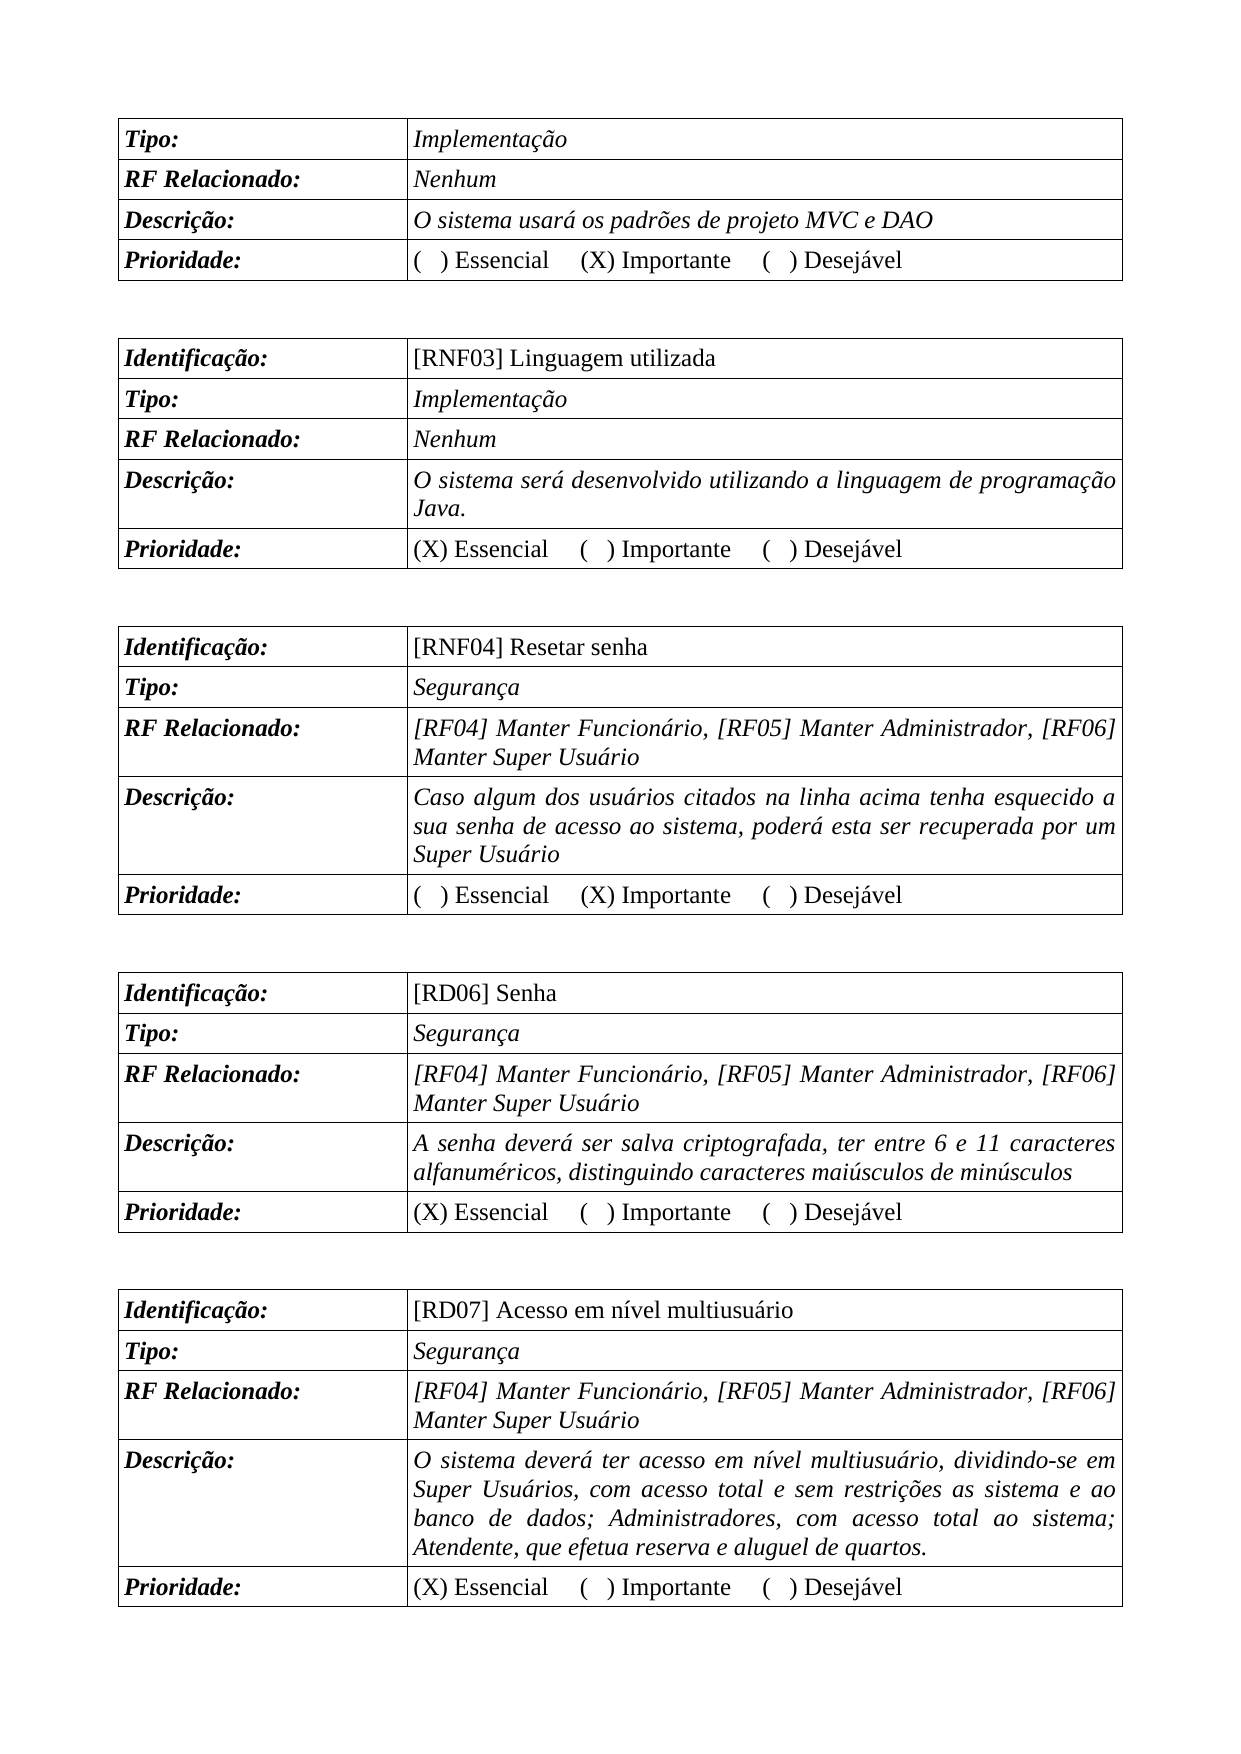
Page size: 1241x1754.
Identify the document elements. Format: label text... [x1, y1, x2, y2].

table_cell A senha deverá ser salva criptografada, ter entre 6 e 11 caracteres alfanuméricos, distinguindo caracteres maiúsculos de minúsculos [408, 1123, 1122, 1191]
table_cell Implementação [408, 379, 1122, 418]
table_header Identificação: [119, 627, 407, 666]
table_cell [RF04] Manter Funcionário, [RF05] Manter Administrador, [RF06] Manter Super Usuário [408, 1371, 1122, 1439]
table_header [RNF04] Resetar senha [408, 627, 1122, 666]
table_cell (X) Essencial ( ) Importante ( ) Desejável [408, 529, 1122, 568]
table_cell ( ) Essencial (X) Importante ( ) Desejável [408, 875, 1122, 914]
table_cell (X) Essencial ( ) Importante ( ) Desejável [408, 1567, 1122, 1606]
table_cell RF Relacionado: [119, 1371, 407, 1439]
table_cell Prioridade: [119, 1567, 407, 1606]
table_header Identificação: [119, 973, 407, 1012]
table_cell RF Relacionado: [119, 1054, 407, 1122]
table_cell Tipo: [119, 119, 407, 158]
table_cell Nenhum [408, 160, 1122, 199]
table_cell Tipo: [119, 1014, 407, 1053]
table_cell Caso algum dos usuários citados na linha acima tenha esquecido a sua senha de acesso ao sistema, poderá esta ser recuperada por um Super Usuário [408, 777, 1122, 874]
table_cell Prioridade: [119, 875, 407, 914]
table_cell O sistema deverá ter acesso em nível multiusuário, dividindo-se em Super Usuários, com acesso total e sem restrições as sistema e ao banco de dados; Administradores, com acesso total ao sistema; Atendente, que efetua reserva e aluguel de quartos. [408, 1440, 1122, 1566]
table_cell Prioridade: [119, 1192, 407, 1232]
table_cell (X) Essencial ( ) Importante ( ) Desejável [408, 1192, 1122, 1232]
table_cell Prioridade: [119, 240, 407, 280]
table_cell Descrição: [119, 777, 407, 874]
table_cell Implementação [408, 119, 1122, 158]
table_cell O sistema será desenvolvido utilizando a linguagem de programação Java. [408, 460, 1122, 528]
table_cell Tipo: [119, 379, 407, 418]
table_cell RF Relacionado: [119, 160, 407, 199]
table_header [RD06] Senha [408, 973, 1122, 1012]
table_cell RF Relacionado: [119, 708, 407, 776]
table_cell Nenhum [408, 419, 1122, 459]
table_header Identificação: [119, 1290, 407, 1330]
table_cell Descrição: [119, 1440, 407, 1566]
table_cell [RF04] Manter Funcionário, [RF05] Manter Administrador, [RF06] Manter Super Usuário [408, 1054, 1122, 1122]
table_cell O sistema usará os padrões de projeto MVC e DAO [408, 200, 1122, 239]
table_header [RNF03] Linguagem utilizada [408, 339, 1122, 378]
table_cell Tipo: [119, 1331, 407, 1370]
table_cell Descrição: [119, 460, 407, 528]
table_cell Descrição: [119, 200, 407, 239]
table_cell Tipo: [119, 667, 407, 707]
table_cell [RF04] Manter Funcionário, [RF05] Manter Administrador, [RF06] Manter Super Usuário [408, 708, 1122, 776]
table_cell Descrição: [119, 1123, 407, 1191]
table_cell Segurança [408, 667, 1122, 707]
table_header [RD07] Acesso em nível multiusuário [408, 1290, 1122, 1330]
table_cell RF Relacionado: [119, 419, 407, 459]
table_cell Segurança [408, 1331, 1122, 1370]
table_cell Prioridade: [119, 529, 407, 568]
table_cell ( ) Essencial (X) Importante ( ) Desejável [408, 240, 1122, 280]
table_header Identificação: [119, 339, 407, 378]
table_cell Segurança [408, 1014, 1122, 1053]
